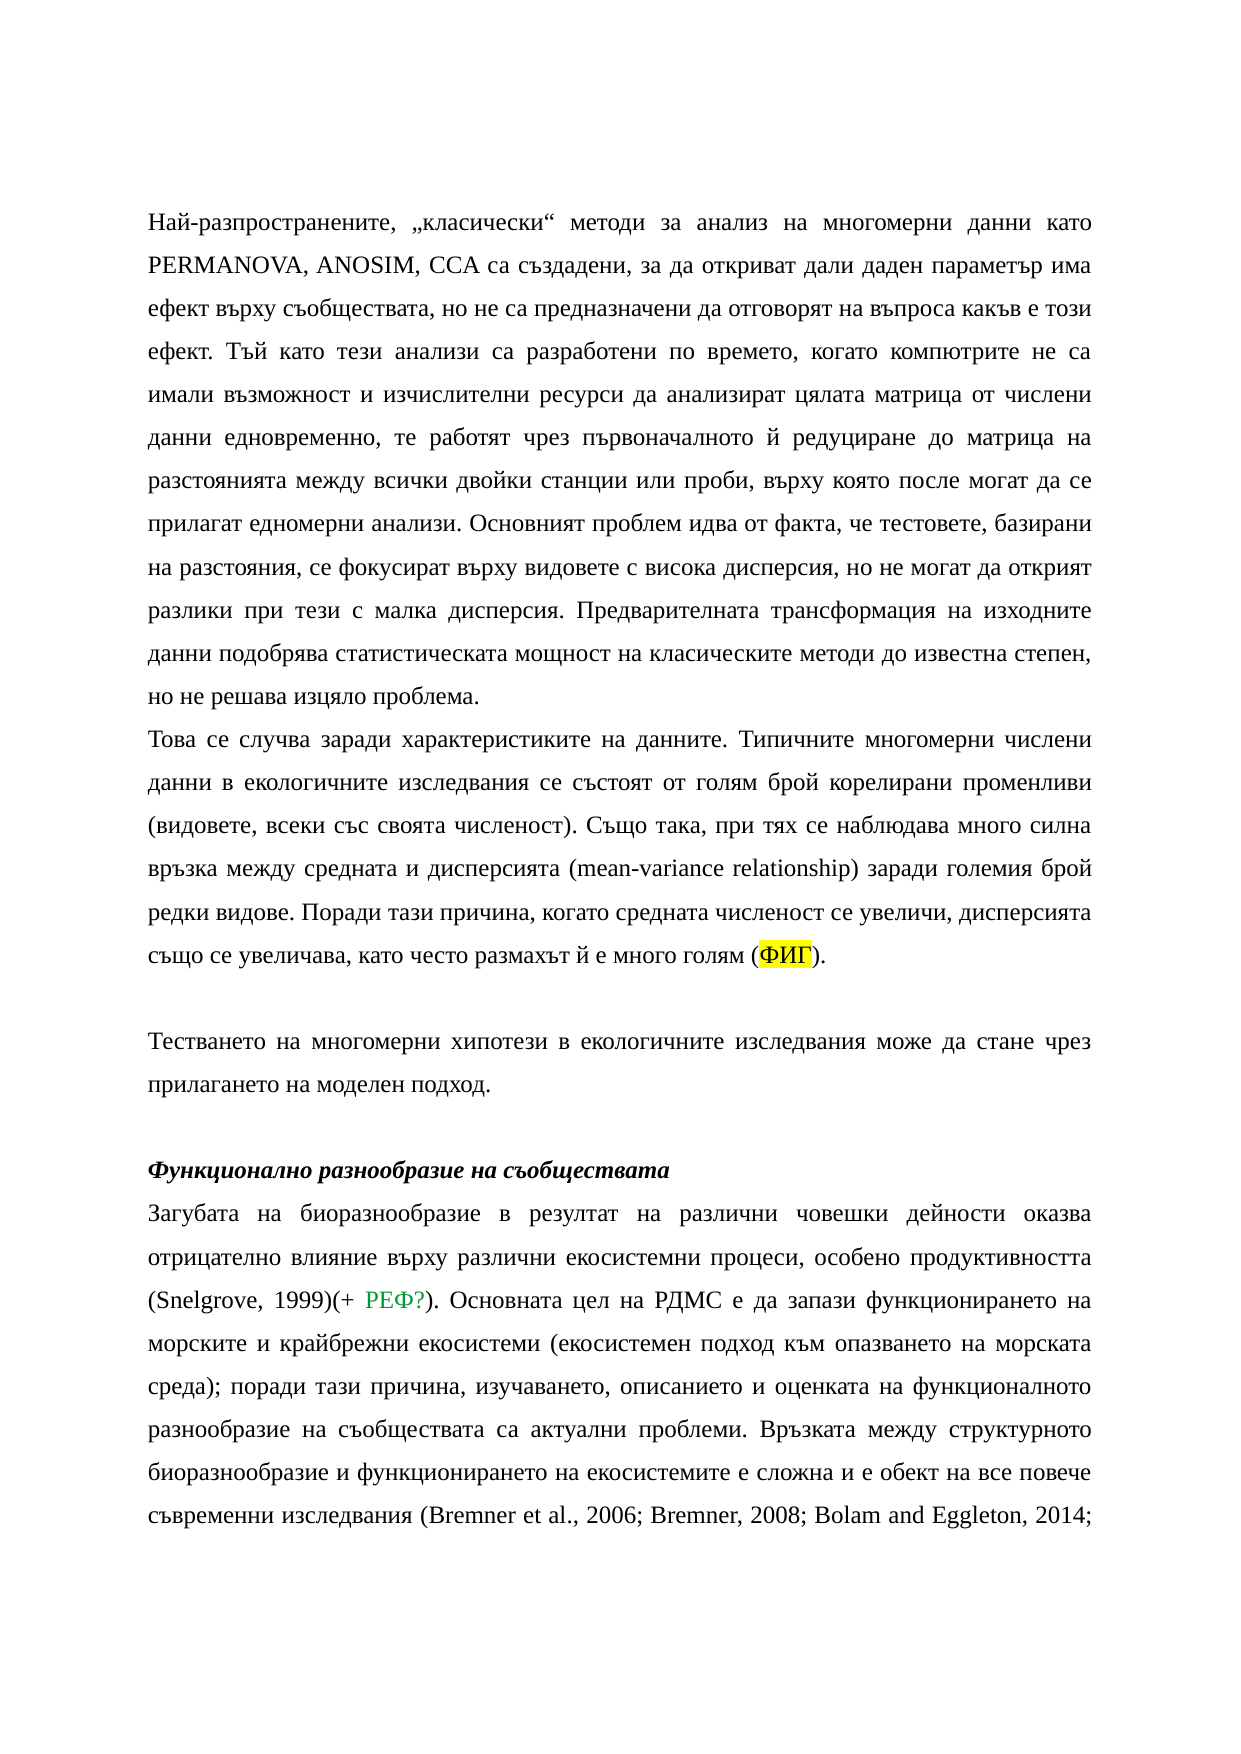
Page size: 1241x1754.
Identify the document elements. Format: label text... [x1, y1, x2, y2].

text Функционално разнообразие на съобществата [148, 1155, 1093, 1184]
text Тестването на многомерни хипотези в екологичните изследвания може да стане чрез прилагането на моделен подход. [148, 1026, 1093, 1098]
text Най-разпространените, „класически“ методи за анализ на многомерни данни като PERMANOVA, ANOSIM, CCA са създадени, за да откриват дали даден параметър има ефект върху съобществата, но не са предназначени да отговорят на въпроса какъв е този ефект. Тъй като тези анализи са разработени по времето, когато компютрите не са имали възможност и изчислителни ресурси да анализират цялата матрица от числени данни едновременно, те работят чрез първоначалното й редуциране до матрица на разстоянията между всички двойки станции или проби, върху която после могат да се прилагат едномерни анализи. Основният проблем идва от факта, че тестовете, базирани на разстояния, се фокусират върху видовете с висока дисперсия, но не могат да открият разлики при тези с малка дисперсия. Предварителната трансформация на изходните данни подобрява статистическата мощност на класическите методи до известна степен, но не решава изцяло проблема. [148, 207, 1093, 710]
text Загубата на биоразнообразие в резултат на различни човешки дейности оказва отрицателно влияние върху различни екосистемни процеси, особено продуктивността (Snelgrove, 1999)(+ РЕФ?). Основната цел на РДМС е да запази функционирането на морските и крайбрежни екосистеми (екосистемен подход към опазването на морската среда); поради тази причина, изучаването, описанието и оценката на функционалното разнообразие на съобществата са актуални проблеми. Връзката между структурното биоразнообразие и функционирането на екосистемите е сложна и е обект на все повече съвременни изследвания (Bremner et al., 2006; Bremner, 2008; Bolam and Eggleton, 2014; [148, 1198, 1093, 1529]
text Това се случва заради характеристиките на данните. Типичните многомерни числени данни в екологичните изследвания се състоят от голям брой корелирани променливи (видовете, всеки със своята численост). Също така, при тях се наблюдава много силна връзка между средната и дисперсията (mean-variance relationship) заради големия брой редки видове. Поради тази причина, когато средната численост се увеличи, дисперсията също се увеличава, като често размахът й е много голям (ФИГ). [148, 724, 1093, 968]
